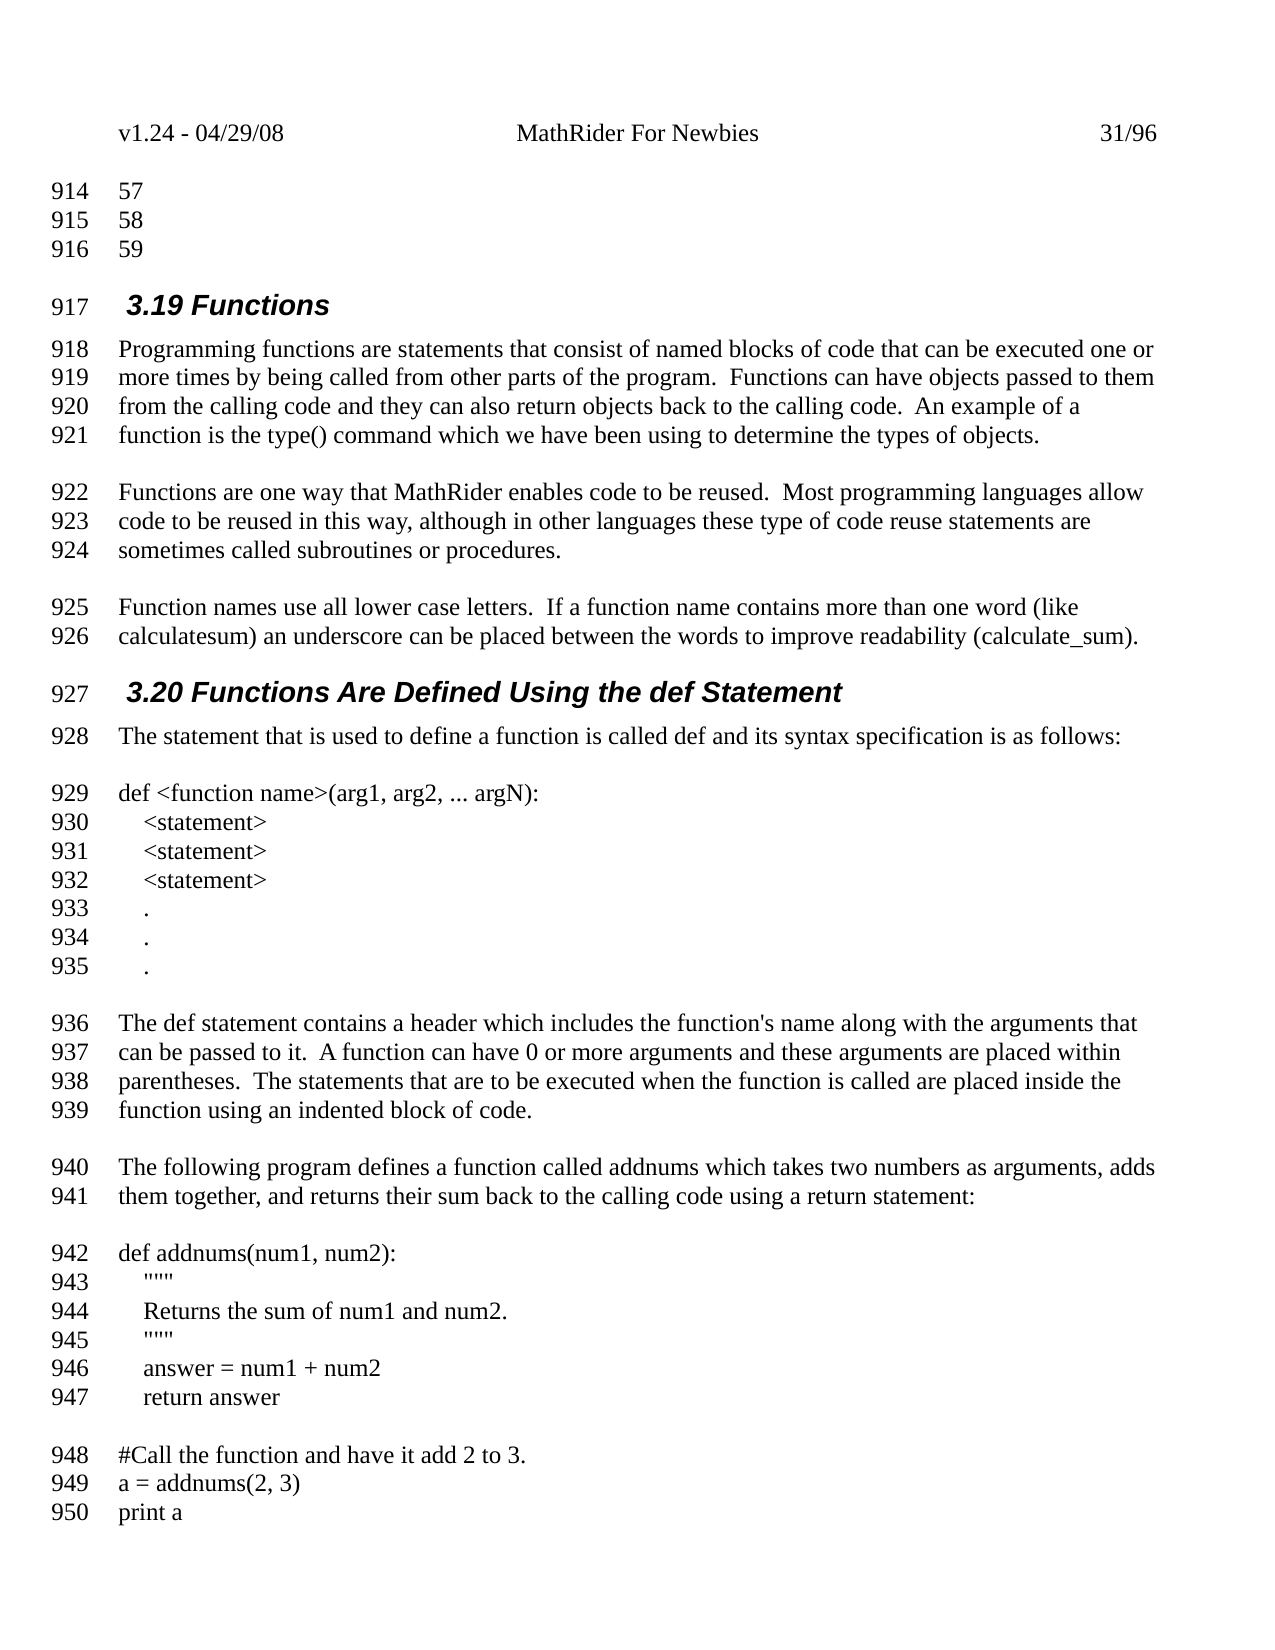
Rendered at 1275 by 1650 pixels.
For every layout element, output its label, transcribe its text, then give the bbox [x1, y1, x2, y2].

text Programming functions are statements that consist of named blocks of code that can be executed one or more times by being called from other parts of the program. Functions can have objects passed to them from the calling code and they can also return objects back to the calling code. An example of a function is the type() command which we have been using to determine the types of objects. [118, 334, 1157, 449]
text def <function name>(arg1, arg2, ... argN): [118, 778, 1157, 807]
text The following program defines a function called addnums which takes two numbers as arguments, adds them together, and returns their sum back to the calling code using a return statement: [118, 1152, 1157, 1210]
text The def statement contains a header which includes the function's name along with the arguments that can be passed to it. A function can have 0 or more arguments and these arguments are placed within parentheses. The statements that are to be executed when the function is called are placed inside the function using an indented block of code. [118, 1008, 1157, 1123]
text <statement> [118, 807, 1157, 836]
text 57 [118, 176, 1157, 205]
text """ [118, 1267, 1157, 1296]
text #Call the function and have it add 2 to 3. [118, 1440, 1157, 1468]
text . [118, 922, 1157, 951]
text Functions are one way that MathRider enables code to be reused. Most programming languages allow code to be reused in this way, although in other languages these type of code reuse statements are sometimes called subroutines or procedures. [118, 477, 1157, 564]
text . [118, 893, 1157, 922]
text Function names use all lower case letters. If a function name contains more than one word (like calculatesum) an underscore can be placed between the words to improve readability (calculate_sum). [118, 592, 1157, 650]
text Returns the sum of num1 and num2. [118, 1296, 1157, 1325]
text <statement> [118, 865, 1157, 893]
text answer = num1 + num2 [118, 1353, 1157, 1382]
text 59 [118, 234, 1157, 263]
subtitle 3.19 Functions [118, 288, 1157, 321]
text print a [118, 1497, 1157, 1526]
text """ [118, 1325, 1157, 1353]
text return answer [118, 1382, 1157, 1411]
subtitle 3.20 Functions Are Defined Using the def Statement [118, 675, 1157, 708]
text 58 [118, 205, 1157, 234]
text . [118, 951, 1157, 980]
text <statement> [118, 836, 1157, 865]
text The statement that is used to define a function is called def and its syntax specification is as follows: [118, 721, 1157, 750]
text a = addnums(2, 3) [118, 1468, 1157, 1497]
text def addnums(num1, num2): [118, 1238, 1157, 1267]
